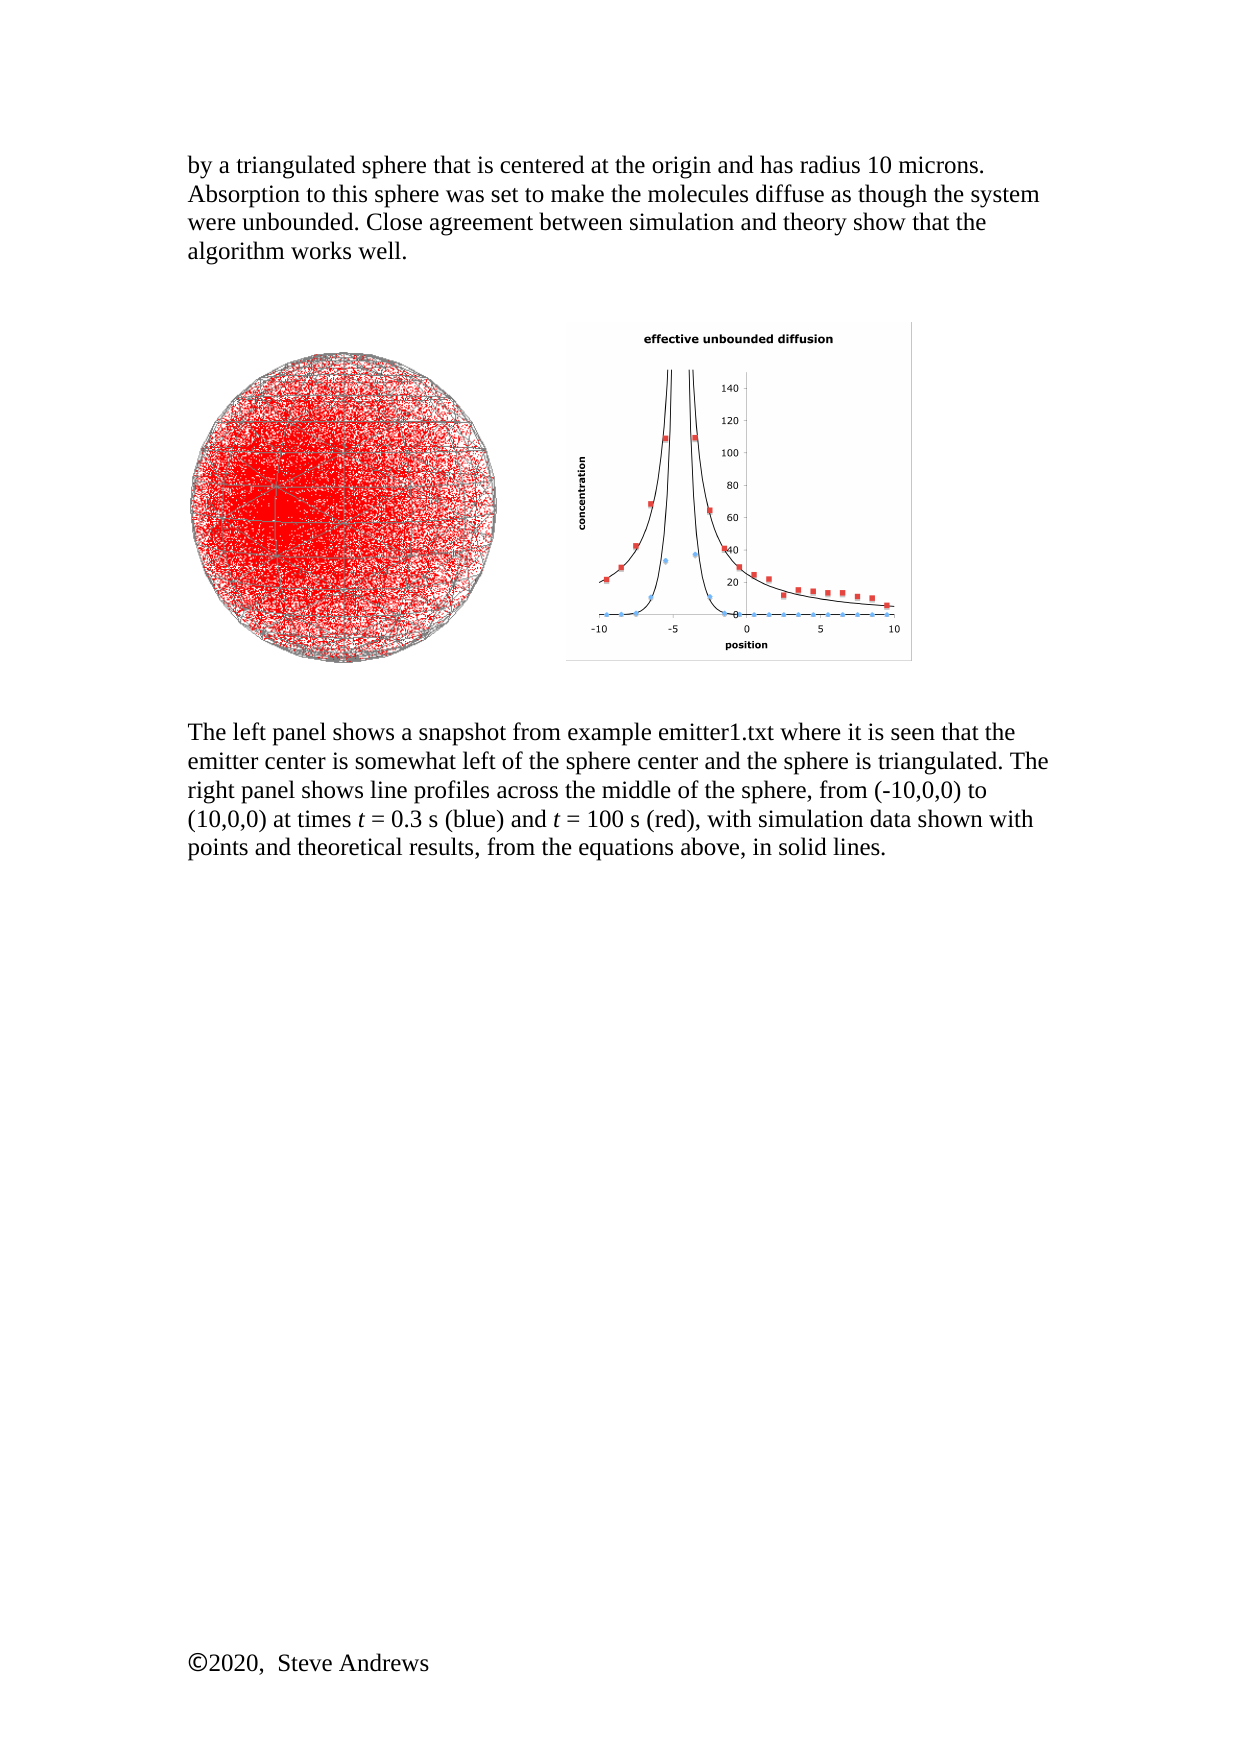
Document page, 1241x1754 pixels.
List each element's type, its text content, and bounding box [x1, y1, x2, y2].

text The left panel shows a snapshot from example emitter1.txt where it is seen that the emitter center is somewhat left of the sphere center and the sphere is triangulated. The right panel shows line profiles across the middle of the sphere, from (-10,0,0) to (10,0,0) at times t = 0.3 s (blue) and t = 100 s (red), with simulation data shown with points and theoretical results, from the equations above, in solid lines. [187, 717, 1053, 861]
text by a triangulated sphere that is centered at the origin and has radius 10 microns. Absorption to this sphere was set to make the molecules diffuse as though the system were unbounded. Close agreement between simulation and theory show that the algorithm works well. [187, 150, 1053, 265]
picture [187, 352, 500, 664]
